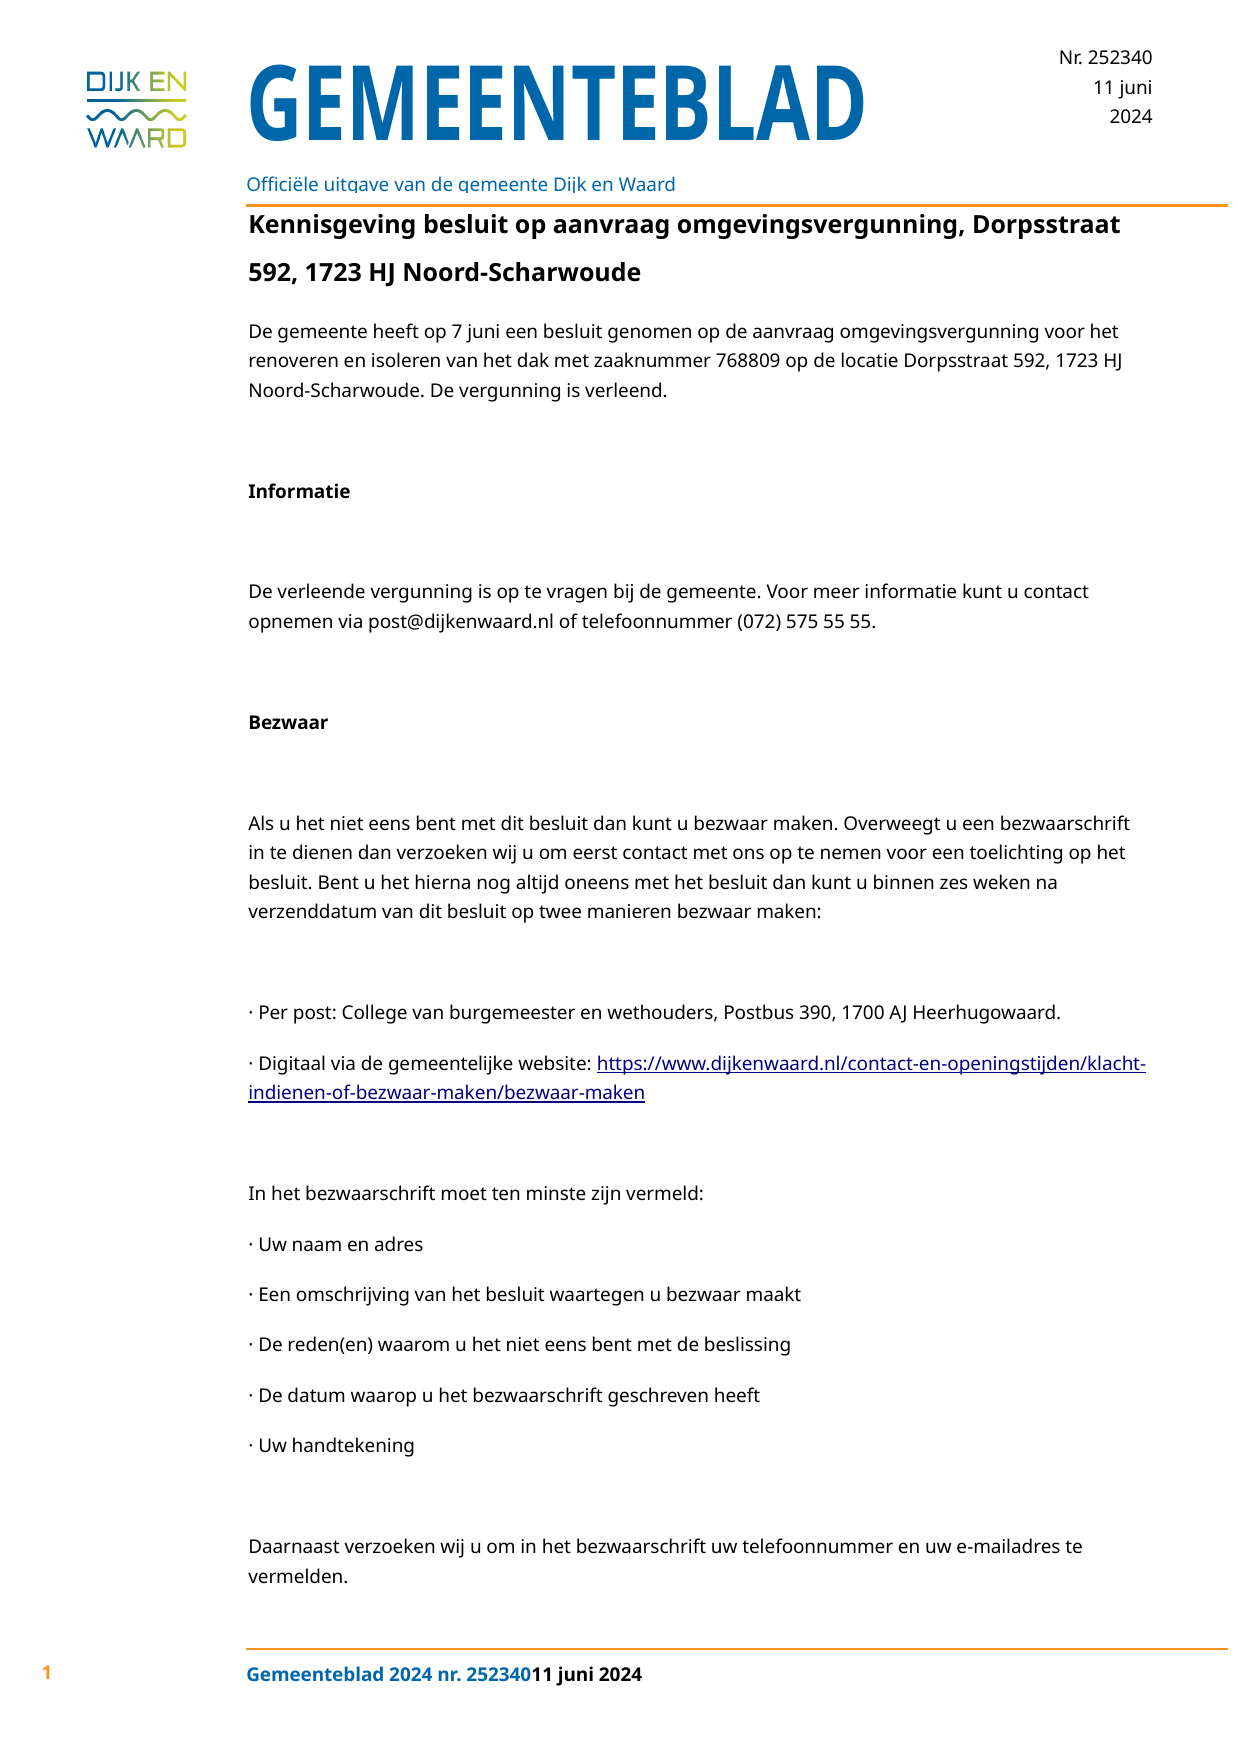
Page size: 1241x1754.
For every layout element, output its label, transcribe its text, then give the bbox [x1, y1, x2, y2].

text · Per post: College van burgemeester en wethouders, Postbus 390, 1700 AJ Heerhugowaard. [248, 999, 1152, 1025]
text Informatie [248, 478, 1152, 504]
text In het bezwaarschrift moet ten minste zijn vermeld: [248, 1180, 1152, 1206]
text Bezwaar [248, 709, 1152, 735]
picture [41, 47, 231, 172]
text · Uw naam en adres [248, 1231, 1152, 1257]
text Als u het niet eens bent met dit besluit dan kunt u bezwaar maken. Overweegt u een bezwaarschrift in te dienen dan verzoeken wij u om eerst contact met ons op te nemen voor een toelichting op het besluit. Bent u het hierna nog altijd oneens met het besluit dan kunt u binnen zes weken na verzenddatum van dit besluit op twee manieren bezwaar maken: [248, 810, 1152, 924]
text De gemeente heeft op 7 juni een besluit genomen op de aanvraag omgevingsvergunning voor het renoveren en isoleren van het dak met zaaknummer 768809 op de locatie Dorpsstraat 592, 1723 HJ Noord-Scharwoude. De vergunning is verleend. [248, 318, 1152, 403]
text Kennisgeving besluit op aanvraag omgevingsvergunning, Dorpsstraat 592, 1723 HJ Noord-Scharwoude [248, 207, 1152, 288]
text · De reden(en) waarom u het niet eens bent met de beslissing [248, 1332, 1152, 1357]
text De verleende vergunning is op te vragen bij de gemeente. Voor meer informatie kunt u contact opnemen via post@dijkenwaard.nl of telefoonnummer (072) 575 55 55. [248, 579, 1152, 634]
text · Een omschrijving van het besluit waartegen u bezwaar maakt [248, 1281, 1152, 1307]
text Daarnaast verzoeken wij u om in het bezwaarschrift uw telefoonnummer en uw e-mailadres te vermelden. [248, 1533, 1152, 1589]
text · Digitaal via de gemeentelijke website: https://www.dijkenwaard.nl/contact-en-openingstijden/klacht-indienen-of-bezwaar-maken/bezwaar-maken [248, 1050, 1152, 1105]
text · De datum waarop u het bezwaarschrift geschreven heeft [248, 1382, 1152, 1408]
text · Uw handtekening [248, 1432, 1152, 1458]
